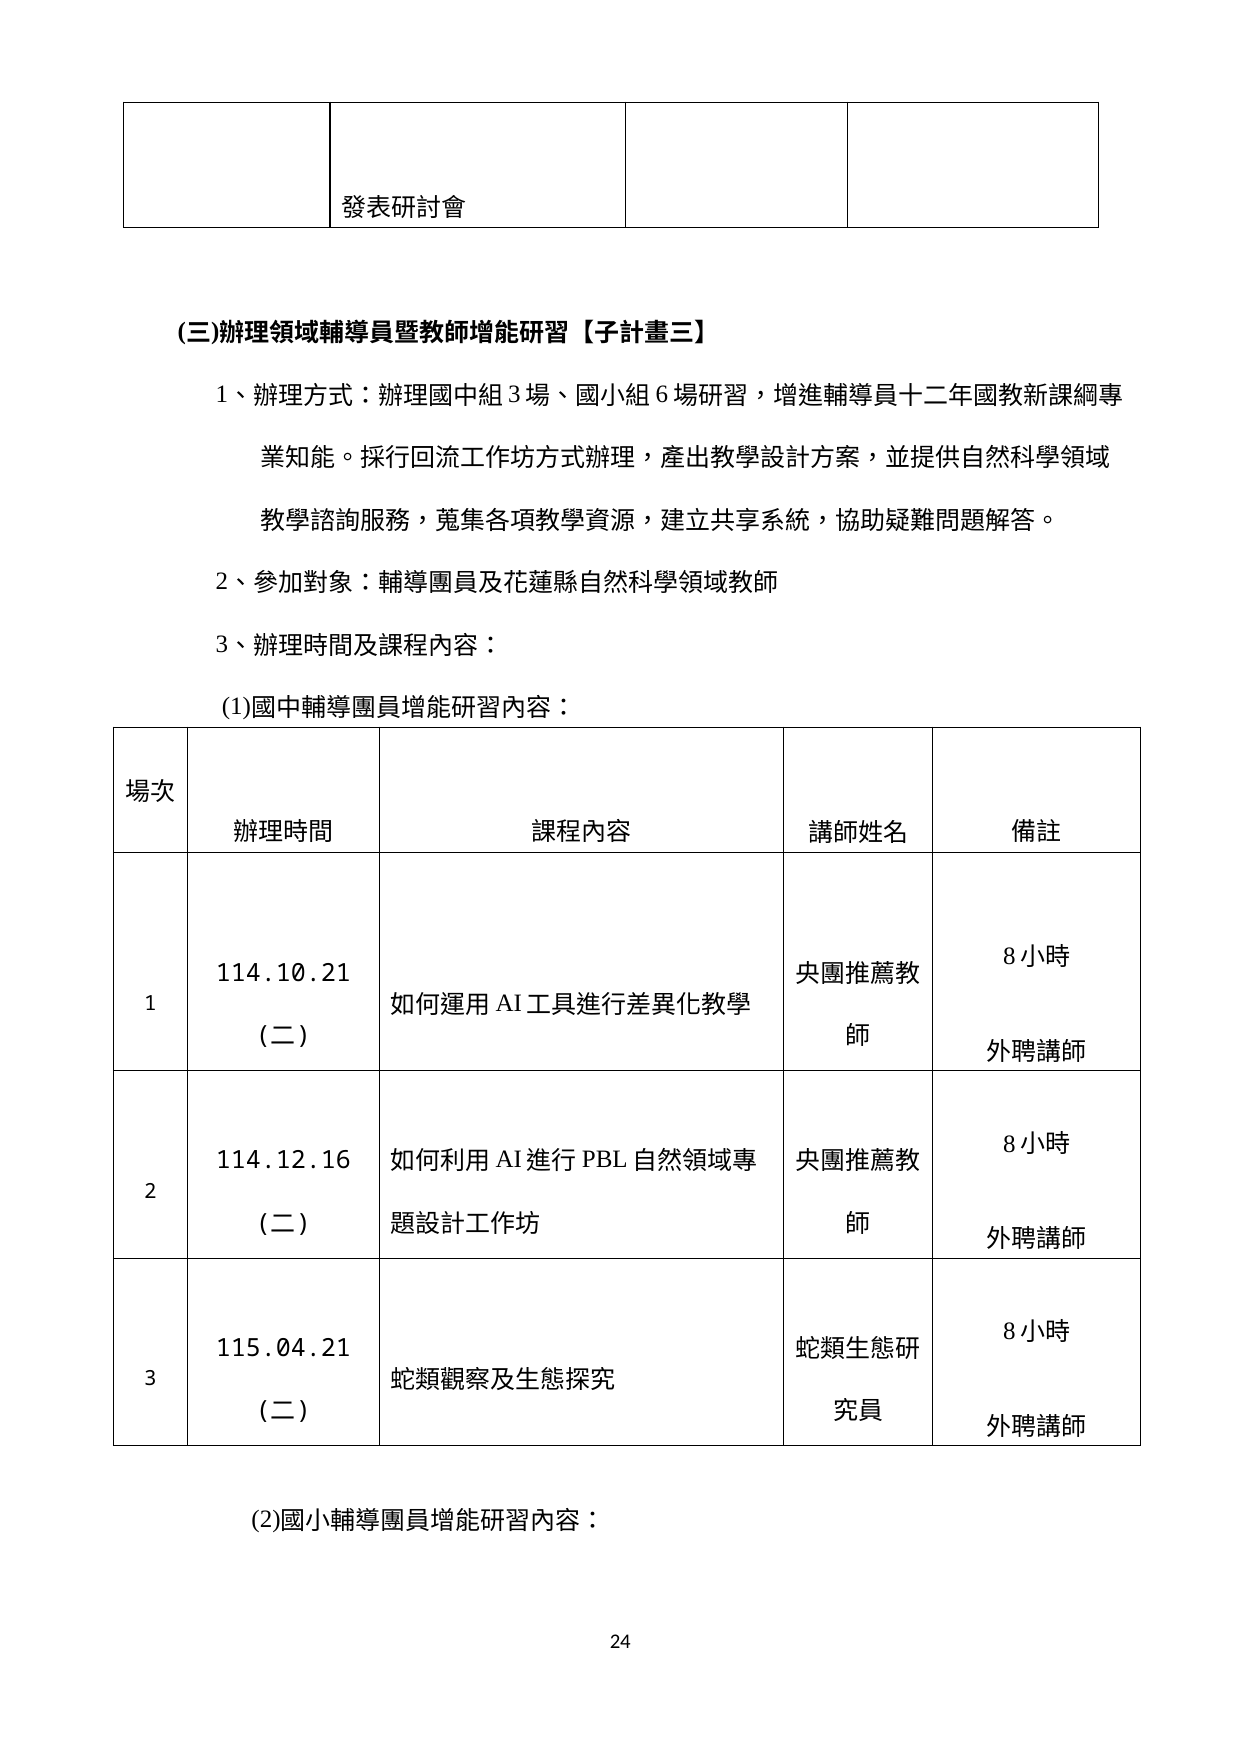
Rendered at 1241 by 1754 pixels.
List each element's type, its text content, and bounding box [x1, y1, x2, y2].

table_header 備註 [933, 728, 1140, 852]
table_cell 8小時 外聘講師 [933, 1259, 1140, 1445]
table_cell 2 [114, 1071, 187, 1258]
table_header 課程內容 [380, 728, 783, 852]
table_cell 蛇類生態研究員 [784, 1259, 932, 1445]
text 2、參加對象：輔導團員及花蓮縣自然科學領域教師 [112, 539, 1128, 602]
table_header 講師姓名 [784, 728, 932, 852]
table_cell [848, 103, 1098, 227]
table_cell 114.12.16(二) [188, 1071, 379, 1258]
table_cell 央團推薦教師 [784, 853, 932, 1070]
table_cell 如何運用AI工具進行差異化教學 [380, 853, 783, 1070]
text (2)國小輔導團員增能研習內容： [245, 1477, 1128, 1539]
text 1、辦理方式：辦理國中組3場、國小組6場研習，增進輔導員十二年國教新課綱專業知能。採行回流工作坊方式辦理，產出教學設計方案，並提供自然科學領域教學諮詢服務，蒐集各項教學資源，建立共享系統，協助疑難問題解答。 [215, 352, 1128, 539]
table_cell 央團推薦教師 [784, 1071, 932, 1258]
table_cell 8小時 外聘講師 [933, 1071, 1140, 1258]
table_cell 115.04.21(二) [188, 1259, 379, 1445]
table_cell 8小時 外聘講師 [933, 853, 1140, 1070]
table_cell 蛇類觀察及生態探究 [380, 1259, 783, 1445]
table_cell 發表研討會 [331, 103, 625, 227]
text (1)國中輔導團員增能研習內容： [112, 664, 1128, 727]
text 3、辦理時間及課程內容： [112, 602, 1128, 664]
table_cell 1 [114, 853, 187, 1070]
table_cell 114.10.21(二) [188, 853, 379, 1070]
table_cell 3 [114, 1259, 187, 1445]
table_cell [124, 103, 329, 227]
table_header 辦理時間 [188, 728, 379, 852]
table_header 場次 [114, 728, 187, 852]
table_cell [626, 103, 847, 227]
text (三)辦理領域輔導員暨教師增能研習【子計畫三】 [112, 289, 1128, 352]
table_cell 如何利用AI進行PBL自然領域專題設計工作坊 [380, 1071, 783, 1258]
